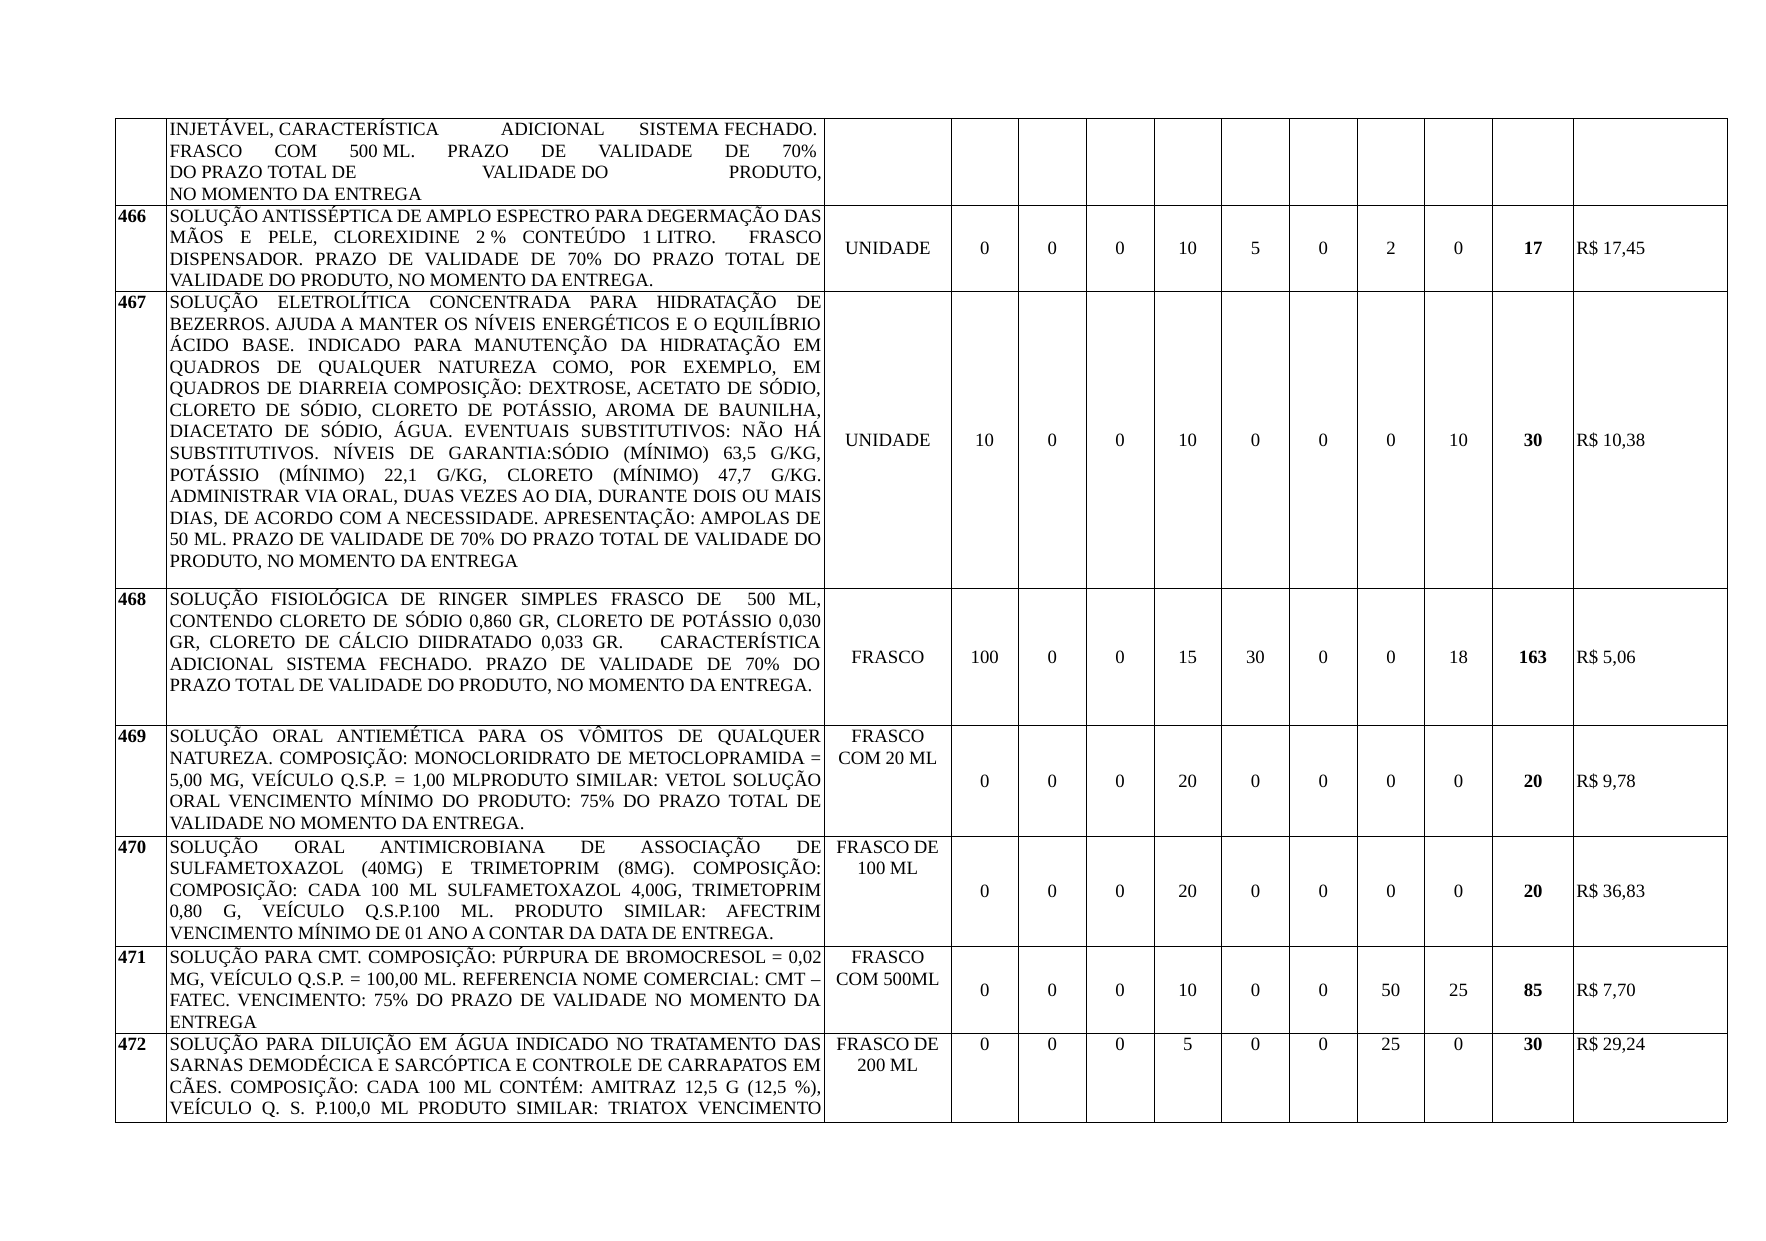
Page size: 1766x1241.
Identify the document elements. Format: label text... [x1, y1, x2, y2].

table_cell SOLUÇÃO PARA DILUIÇÃO EM ÁGUA INDICADO NO TRATAMENTO DAS SARNAS DEMODÉCICA E SARCÓPTICA E CONTROLE DE CARRAPATOS EM CÃES. COMPOSIÇÃO: CADA 100 ML CONTÉM: AMITRAZ 12,5 G (12,5 %), VEÍCULO Q. S. P.100,0 ML PRODUTO SIMILAR: TRIATOX VENCIMENTO [167, 1034, 824, 1122]
table_cell SOLUÇÃO ORAL ANTIMICROBIANA DE ASSOCIAÇÃO DE SULFAMETOXAZOL (40MG) E TRIMETOPRIM (8MG). COMPOSIÇÃO: COMPOSIÇÃO: CADA 100 ML SULFAMETOXAZOL 4,00G, TRIMETOPRIM 0,80 G, VEÍCULO Q.S.P.100 ML. PRODUTO SIMILAR: AFECTRIM VENCIMENTO MÍNIMO DE 01 ANO A CONTAR DA DATA DE ENTREGA. [167, 837, 824, 946]
table_cell 10 [1425, 292, 1492, 588]
table_cell 100 [952, 589, 1018, 725]
table_cell 0 [1087, 1034, 1154, 1122]
table_cell SOLUÇÃO PARA CMT. COMPOSIÇÃO: PÚRPURA DE BROMOCRESOL = 0,02 MG, VEÍCULO Q.S.P. = 100,00 ML. REFERENCIA NOME COMERCIAL: CMT – FATEC. VENCIMENTO: 75% DO PRAZO DE VALIDADE NO MOMENTO DA ENTREGA [167, 947, 824, 1032]
table_cell 15 [1155, 589, 1221, 725]
table_cell 0 [1019, 589, 1086, 725]
table_cell 0 [1087, 947, 1154, 1032]
table_cell FRASCO COM 20 ML [825, 726, 951, 836]
table_cell R$ 29,24 [1574, 1034, 1727, 1122]
table_cell 10 [952, 292, 1018, 588]
table_cell 0 [1222, 837, 1289, 946]
table_cell [1222, 119, 1289, 204]
table_cell 25 [1358, 1034, 1424, 1122]
table_cell [952, 119, 1018, 204]
table_cell [1574, 119, 1727, 204]
table_cell SOLUÇÃO ORAL ANTIEMÉTICA PARA OS VÔMITOS DE QUALQUER NATUREZA. COMPOSIÇÃO: MONOCLORIDRATO DE METOCLOPRAMIDA = 5,00 MG, VEÍCULO Q.S.P. = 1,00 MLPRODUTO SIMILAR: VETOL SOLUÇÃO ORAL VENCIMENTO MÍNIMO DO PRODUTO: 75% DO PRAZO TOTAL DE VALIDADE NO MOMENTO DA ENTREGA. [167, 726, 824, 836]
table_cell 20 [1493, 837, 1573, 946]
table_cell [116, 119, 166, 204]
table_cell 10 [1155, 292, 1221, 588]
table_cell 0 [1019, 206, 1086, 291]
table_cell 0 [1222, 726, 1289, 836]
table_cell 0 [952, 1034, 1018, 1122]
table_cell 0 [952, 726, 1018, 836]
table_cell [1425, 119, 1492, 204]
table_cell 469 [116, 726, 166, 836]
table_cell 5 [1222, 206, 1289, 291]
table_cell R$ 5,06 [1574, 589, 1727, 725]
table_cell 0 [1425, 206, 1492, 291]
table_cell UNIDADE [825, 292, 951, 588]
table_cell 0 [1222, 1034, 1289, 1122]
table_cell R$ 17,45 [1574, 206, 1727, 291]
table_cell 163 [1493, 589, 1573, 725]
table_cell 10 [1155, 206, 1221, 291]
table_cell 0 [1222, 947, 1289, 1032]
table_cell 30 [1222, 589, 1289, 725]
table_cell 0 [1290, 1034, 1357, 1122]
table_cell 0 [952, 206, 1018, 291]
table_cell 0 [1358, 726, 1424, 836]
table_cell UNIDADE [825, 206, 951, 291]
table_cell [1087, 119, 1154, 204]
table_cell FRASCO DE 100 ML [825, 837, 951, 946]
table_cell 5 [1155, 1034, 1221, 1122]
table_cell 0 [952, 837, 1018, 946]
table_cell 0 [1290, 947, 1357, 1032]
table_cell FRASCO DE 200 ML [825, 1034, 951, 1122]
table_cell [1493, 119, 1573, 204]
table_cell R$ 10,38 [1574, 292, 1727, 588]
table_cell FRASCO COM 500ML [825, 947, 951, 1032]
table_cell 0 [1290, 589, 1357, 725]
table_cell 20 [1493, 726, 1573, 836]
table_cell 0 [1290, 726, 1357, 836]
table_cell [1290, 119, 1357, 204]
table_cell 18 [1425, 589, 1492, 725]
table_cell 0 [1087, 292, 1154, 588]
table_cell 30 [1493, 292, 1573, 588]
table_cell R$ 7,70 [1574, 947, 1727, 1032]
table_cell 0 [1087, 837, 1154, 946]
table_cell 0 [1290, 206, 1357, 291]
table_cell 467 [116, 292, 166, 588]
table_cell [1019, 119, 1086, 204]
table_cell 0 [1019, 947, 1086, 1032]
table_cell R$ 9,78 [1574, 726, 1727, 836]
table_cell 10 [1155, 947, 1221, 1032]
table_cell 85 [1493, 947, 1573, 1032]
table_cell 0 [1425, 837, 1492, 946]
table_cell 0 [1087, 589, 1154, 725]
table_cell 468 [116, 589, 166, 725]
table_cell 20 [1155, 726, 1221, 836]
table_cell 20 [1155, 837, 1221, 946]
table_cell [1358, 119, 1424, 204]
table_cell SOLUÇÃO FISIOLÓGICA DE RINGER SIMPLES FRASCO DE 500 ML, CONTENDO CLORETO DE SÓDIO 0,860 GR, CLORETO DE POTÁSSIO 0,030 GR, CLORETO DE CÁLCIO DIIDRATADO 0,033 GR. CARACTERÍSTICA ADICIONAL SISTEMA FECHADO. PRAZO DE VALIDADE DE 70% DO PRAZO TOTAL DE VALIDADE DO PRODUTO, NO MOMENTO DA ENTREGA. [167, 589, 824, 725]
table_cell 472 [116, 1034, 166, 1122]
table_cell 0 [1358, 837, 1424, 946]
table_cell FRASCO [825, 589, 951, 725]
table_cell 0 [1019, 1034, 1086, 1122]
table_cell 30 [1493, 1034, 1573, 1122]
table_cell 25 [1425, 947, 1492, 1032]
table_cell 50 [1358, 947, 1424, 1032]
table_cell SOLUÇÃO ELETROLÍTICA CONCENTRADA PARA HIDRATAÇÃO DE BEZERROS. AJUDA A MANTER OS NÍVEIS ENERGÉTICOS E O EQUILÍBRIO ÁCIDO BASE. INDICADO PARA MANUTENÇÃO DA HIDRATAÇÃO EM QUADROS DE QUALQUER NATUREZA COMO, POR EXEMPLO, EM QUADROS DE DIARREIA COMPOSIÇÃO: DEXTROSE, ACETATO DE SÓDIO, CLORETO DE SÓDIO, CLORETO DE POTÁSSIO, AROMA DE BAUNILHA, DIACETATO DE SÓDIO, ÁGUA. EVENTUAIS SUBSTITUTIVOS: NÃO HÁ SUBSTITUTIVOS. NÍVEIS DE GARANTIA:SÓDIO (MÍNIMO) 63,5 G/KG, POTÁSSIO (MÍNIMO) 22,1 G/KG, CLORETO (MÍNIMO) 47,7 G/KG. ADMINISTRAR VIA ORAL, DUAS VEZES AO DIA, DURANTE DOIS OU MAIS DIAS, DE ACORDO COM A NECESSIDADE. APRESENTAÇÃO: AMPOLAS DE 50 ML. PRAZO DE VALIDADE DE 70% DO PRAZO TOTAL DE VALIDADE DO PRODUTO, NO MOMENTO DA ENTREGA [167, 292, 824, 588]
table_cell 0 [1358, 589, 1424, 725]
table_cell 17 [1493, 206, 1573, 291]
table_cell 0 [952, 947, 1018, 1032]
table_cell R$ 36,83 [1574, 837, 1727, 946]
table_cell 2 [1358, 206, 1424, 291]
table_cell 0 [1425, 726, 1492, 836]
table_cell 0 [1019, 292, 1086, 588]
table_cell SOLUÇÃO ANTISSÉPTICA DE AMPLO ESPECTRO PARA DEGERMAÇÃO DAS MÃOS E PELE, CLOREXIDINE 2 % CONTEÚDO 1 LITRO. FRASCO DISPENSADOR. PRAZO DE VALIDADE DE 70% DO PRAZO TOTAL DE VALIDADE DO PRODUTO, NO MOMENTO DA ENTREGA. [167, 206, 824, 291]
table_cell INJETÁVEL, CARACTERÍSTICA ADICIONAL SISTEMA FECHADO. FRASCO COM 500 ML. PRAZO DE VALIDADE DE 70% DO PRAZO TOTAL DE VALIDADE DO PRODUTO, NO MOMENTO DA ENTREGA [167, 119, 824, 204]
table_cell 0 [1290, 292, 1357, 588]
table_cell 0 [1290, 837, 1357, 946]
table_cell [825, 119, 951, 204]
table_cell [1155, 119, 1221, 204]
table_cell 0 [1087, 206, 1154, 291]
table_cell 0 [1222, 292, 1289, 588]
table_cell 0 [1087, 726, 1154, 836]
table_cell 0 [1019, 837, 1086, 946]
table_cell 0 [1358, 292, 1424, 588]
table_cell 0 [1425, 1034, 1492, 1122]
table_cell 470 [116, 837, 166, 946]
table_cell 471 [116, 947, 166, 1032]
table_cell 0 [1019, 726, 1086, 836]
table_cell 466 [116, 206, 166, 291]
